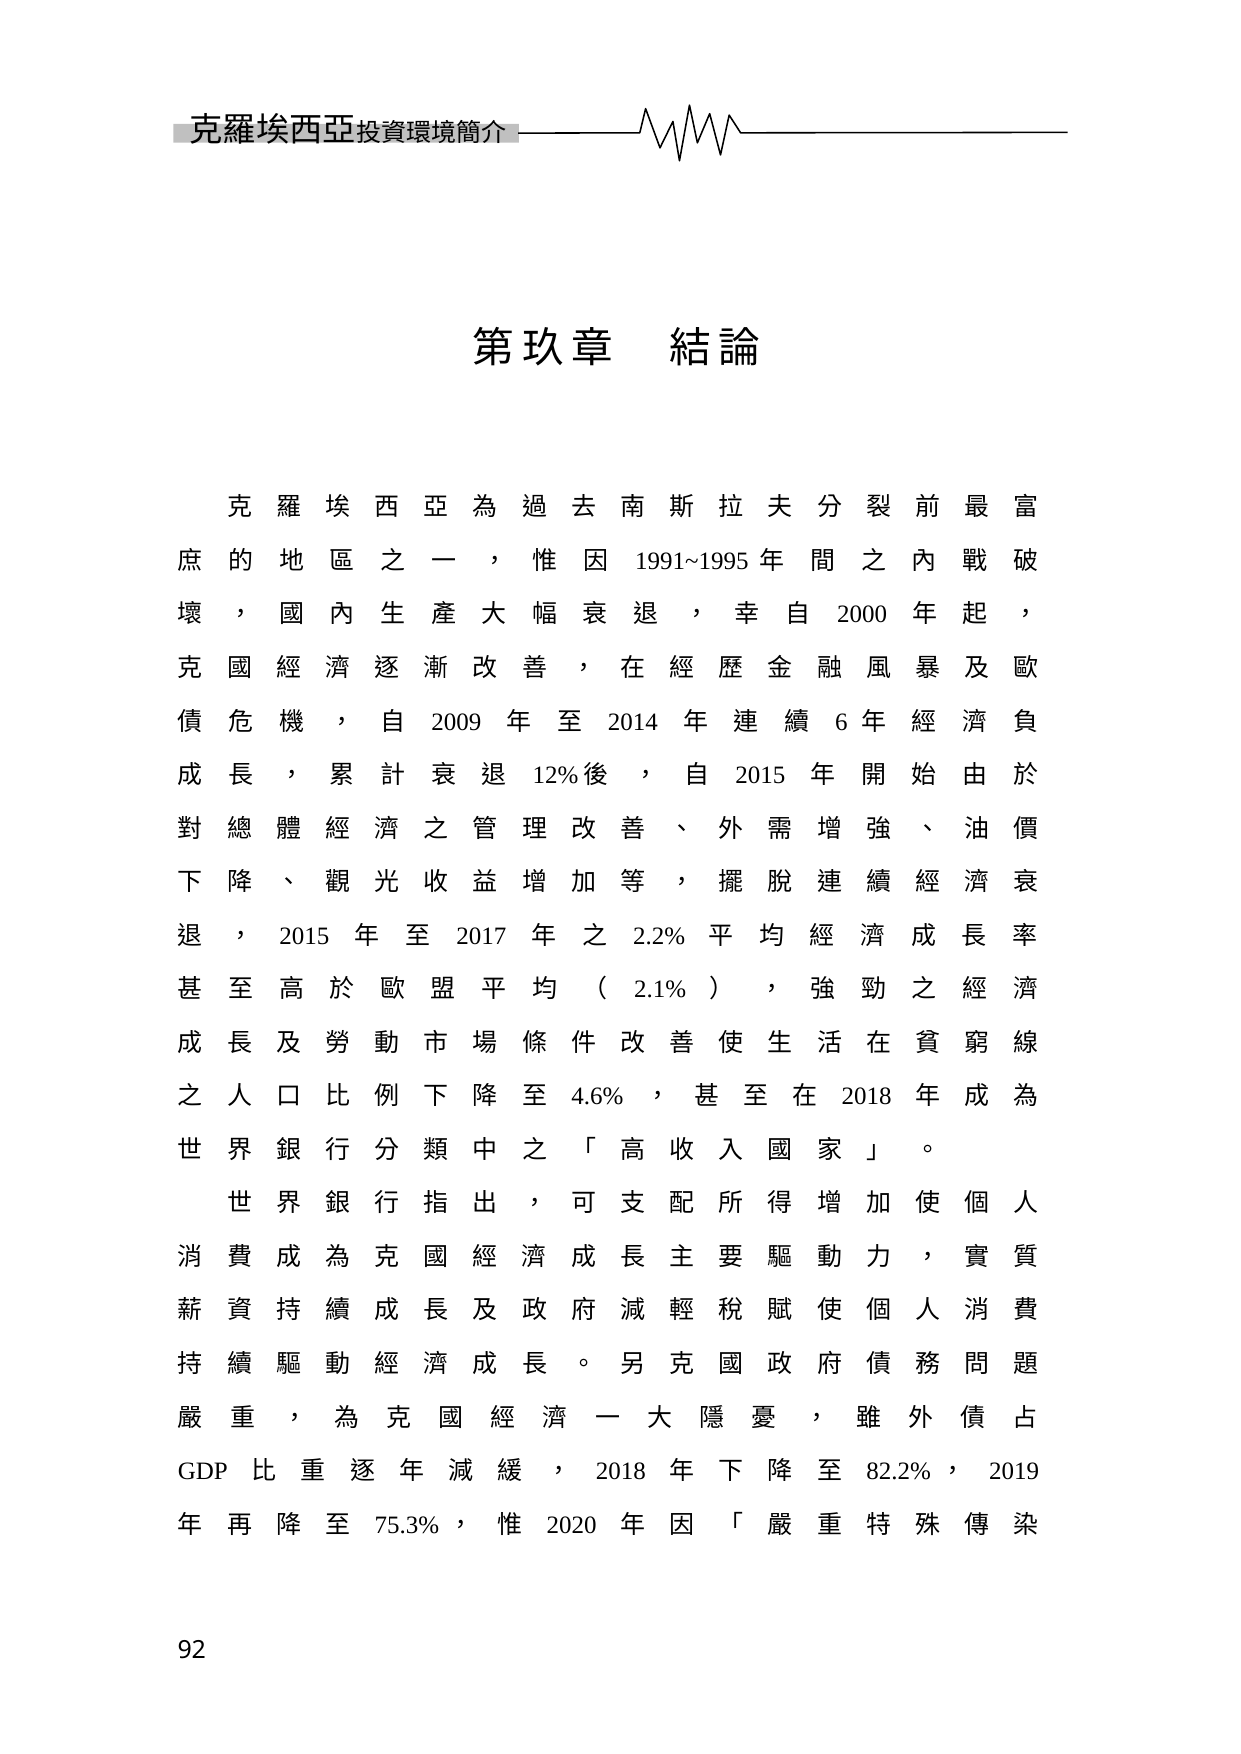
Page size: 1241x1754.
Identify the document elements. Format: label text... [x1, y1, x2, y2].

text 第玖章 結論 [178, 291, 1063, 398]
text 世界銀行指出，可支配所得增加使個人消費成為克國經濟成長主要驅動力，實質薪資持續成長及政府減輕稅賦使個人消費持續驅動經濟成長。另克國政府債務問題嚴重，為克國經濟一大隱憂，雖外債占GDP比重逐年減緩，2018年下降至82.2%，2019年再降至75.3%，惟2020年因「嚴重特殊傳染 [178, 1174, 1063, 1549]
text 克羅埃西亞為過去南斯拉夫分裂前最富庶的地區之一，惟因1991~1995年間之內戰破壞，國內生產大幅衰退，幸自2000年起，克國經濟逐漸改善，在經歷金融風暴及歐債危機，自2009年至2014年連續6年經濟負成長，累計衰退12%後，自2015年開始由於對總體經濟之管理改善、外需增強、油價下降、觀光收益增加等，擺脫連續經濟衰退，2015年至2017年之2.2%平均經濟成長率甚至高於歐盟平均（2.1%），強勁之經濟成長及勞動市場條件改善使生活在貧窮線之人口比例下降至4.6%，甚至在2018年成為世界銀行分類中之「高收入國家」。 [178, 478, 1063, 1174]
